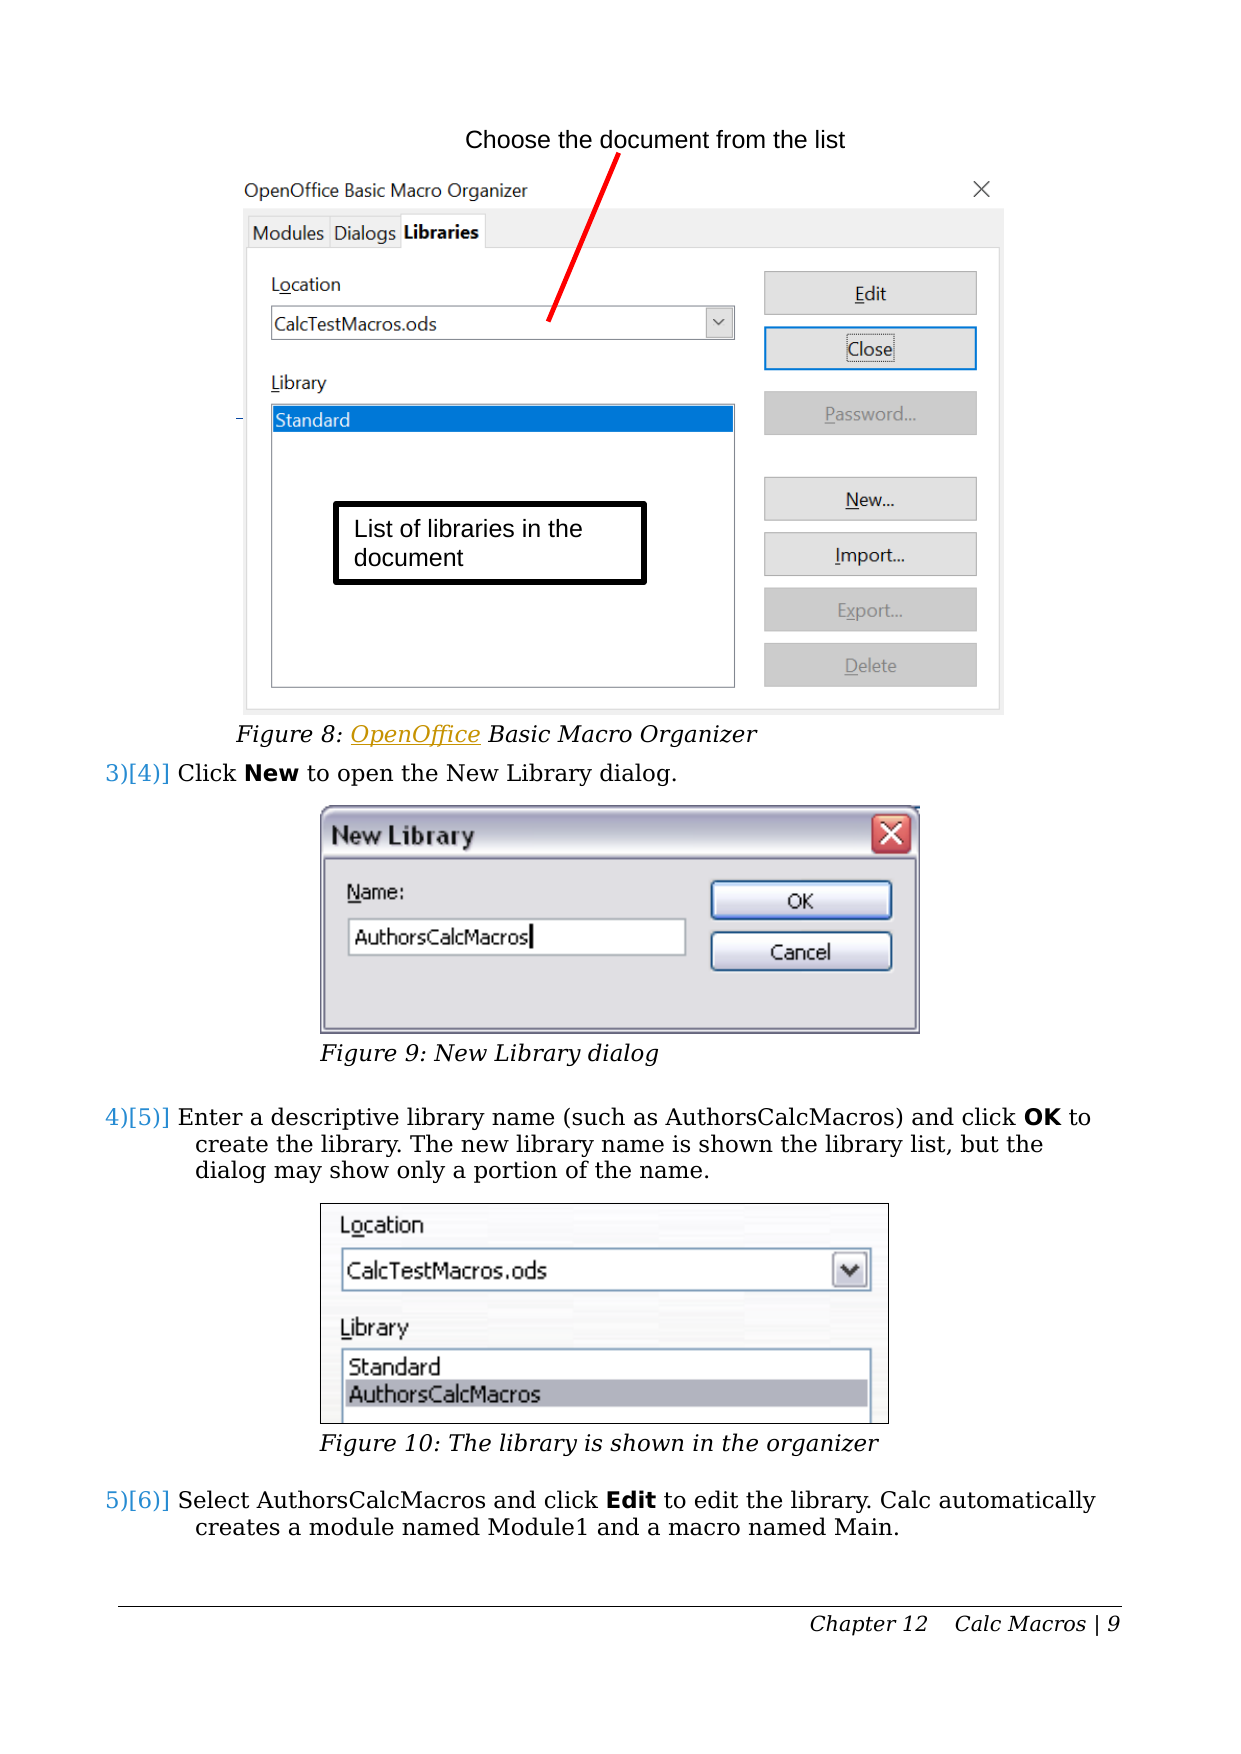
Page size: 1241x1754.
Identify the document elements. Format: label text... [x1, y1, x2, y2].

text Figure 9: New Library dialog [320, 1040, 920, 1067]
list Enter a descriptive library name (such as AuthorsCalcMacros) and click OK to create the library. The new library name is shown the library list, but the dialog may show only a portion of the name. [177, 1104, 1122, 1184]
list Select AuthorsCalcMacros and click Edit to edit the library. Calc automatically creates a module named Module1 and a macro named Main. [177, 1487, 1122, 1541]
picture [320, 805, 920, 1034]
picture [321, 1204, 888, 1423]
list Click New to open the New Library dialog. [177, 760, 1122, 786]
picture [243, 176, 1004, 715]
text Figure 10: The library is shown in the organizer [319, 1430, 921, 1457]
text Figure 8: OpenOffice Basic Macro Organizer [236, 721, 1004, 747]
